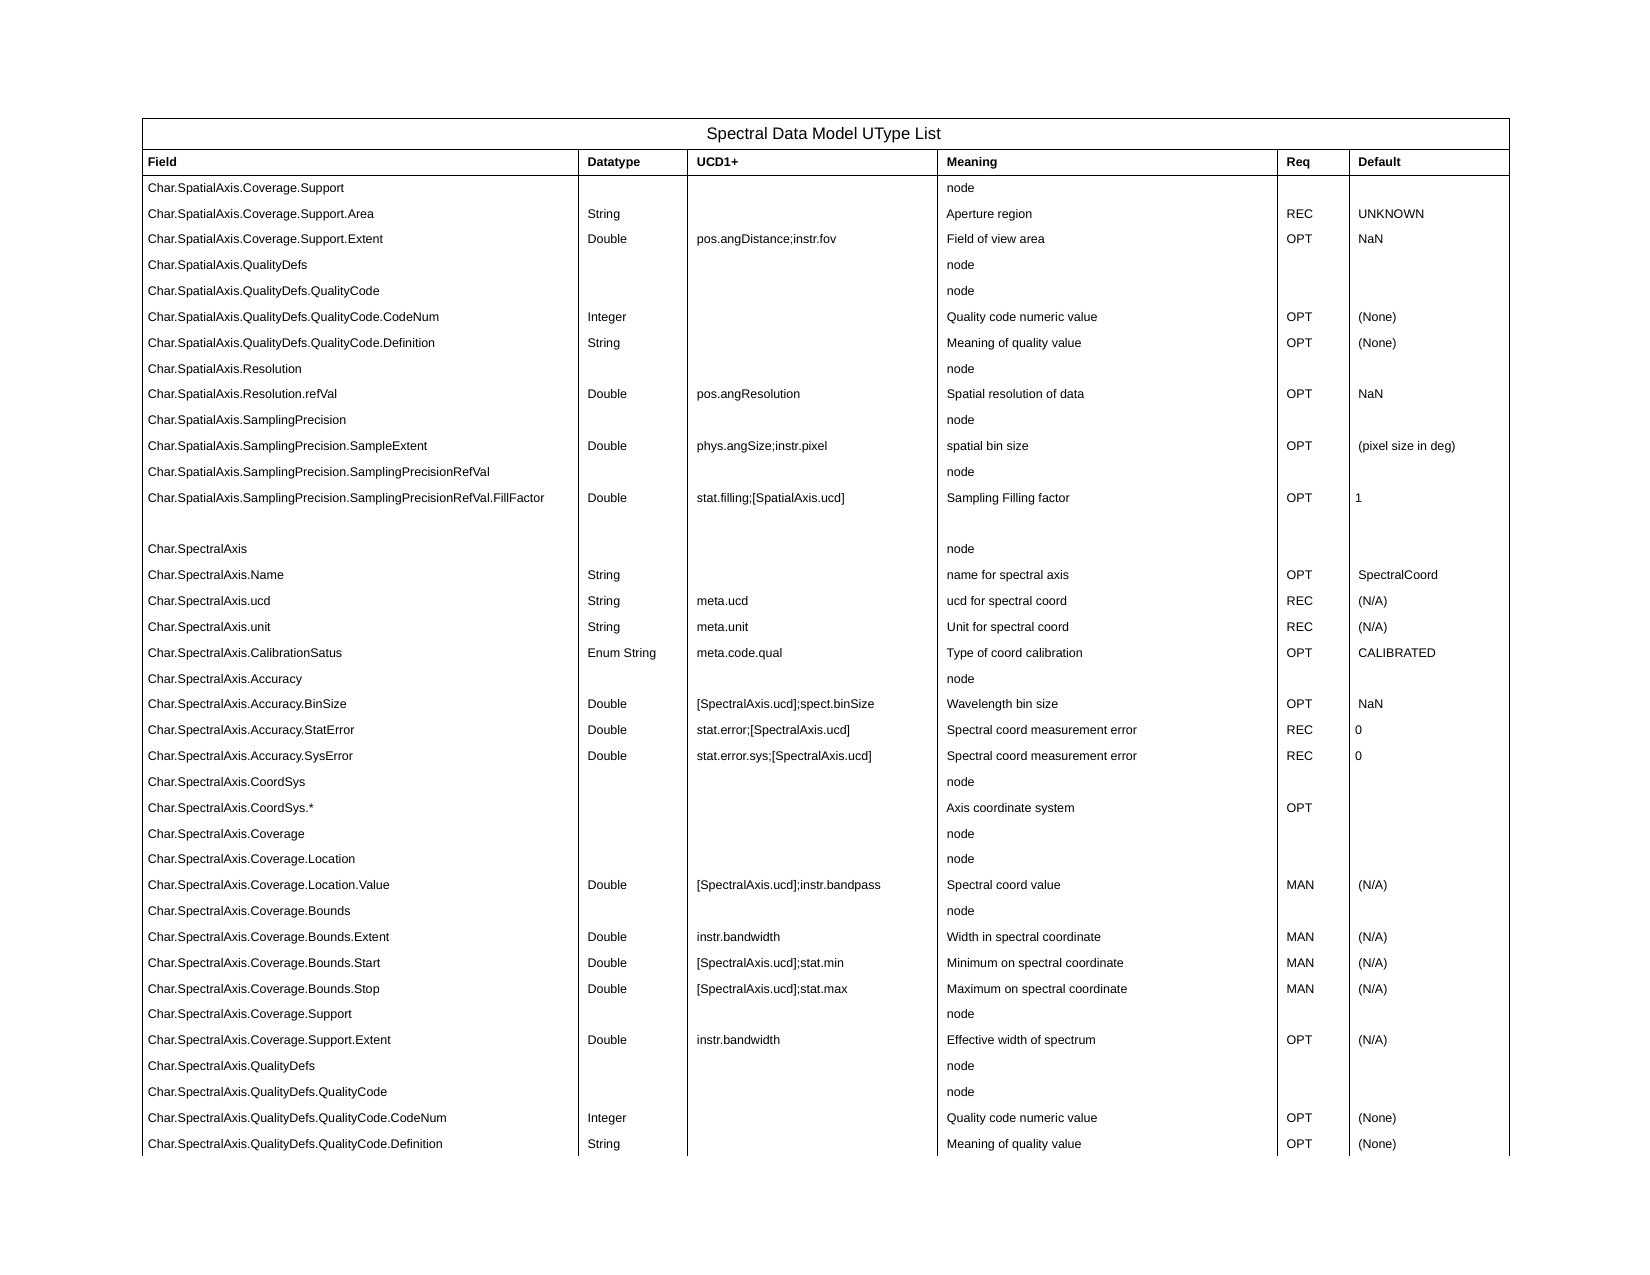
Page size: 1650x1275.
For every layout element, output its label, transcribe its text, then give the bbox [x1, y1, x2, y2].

table_cell node [938, 1079, 1277, 1105]
table_cell UNKNOWN [1350, 201, 1509, 226]
table_cell [579, 278, 687, 304]
table_cell String [579, 1131, 687, 1156]
table_cell (N/A) [1350, 872, 1509, 898]
table_cell OPT [1278, 330, 1349, 356]
table_cell [1350, 407, 1509, 433]
table_cell [579, 769, 687, 795]
table_cell ucd for spectral coord [938, 588, 1277, 614]
table_cell Char.SpectralAxis.Coverage [143, 821, 578, 846]
table_cell node [938, 536, 1277, 562]
table_cell [1350, 898, 1509, 924]
table_cell node [938, 1053, 1277, 1079]
table_cell Quality code numeric value [938, 304, 1277, 330]
table_cell Char.SpectralAxis.QualityDefs.QualityCode.CodeNum [143, 1105, 578, 1131]
table_cell NaN [1350, 226, 1509, 252]
table_cell NaN [1350, 691, 1509, 717]
table_cell Double [579, 976, 687, 1001]
table_cell Char.SpatialAxis.QualityDefs [143, 252, 578, 278]
table_cell Char.SpectralAxis [143, 536, 578, 562]
table_cell node [938, 1001, 1277, 1027]
table_cell Field of view area [938, 226, 1277, 252]
table_cell Char.SpatialAxis.SamplingPrecision.SampleExtent [143, 433, 578, 459]
table_cell Field [143, 150, 578, 175]
table_cell Double [579, 924, 687, 950]
table_cell Char.SpectralAxis.Accuracy.SysError [143, 743, 578, 769]
table_cell node [938, 821, 1277, 846]
table_cell [1278, 278, 1349, 304]
table_cell Effective width of spectrum [938, 1027, 1277, 1053]
table_cell [579, 356, 687, 381]
table_cell [1278, 846, 1349, 872]
table_cell Char.SpectralAxis.Coverage.Location [143, 846, 578, 872]
table_cell [1350, 1001, 1509, 1027]
table_cell node [938, 278, 1277, 304]
table_cell Meaning of quality value [938, 1131, 1277, 1156]
table_cell OPT [1278, 1105, 1349, 1131]
table_cell Spectral coord measurement error [938, 743, 1277, 769]
table_cell [688, 330, 937, 356]
table_cell Char.SpectralAxis.Name [143, 562, 578, 588]
table_cell [SpectralAxis.ucd];stat.min [688, 950, 937, 976]
table_cell Char.SpatialAxis.QualityDefs.QualityCode.CodeNum [143, 304, 578, 330]
table_cell Datatype [579, 150, 687, 175]
table_cell Meaning of quality value [938, 330, 1277, 356]
table_cell [1350, 795, 1509, 821]
table_cell (N/A) [1350, 950, 1509, 976]
table_cell Width in spectral coordinate [938, 924, 1277, 950]
table_cell Aperture region [938, 201, 1277, 226]
table_cell Char.SpatialAxis.SamplingPrecision [143, 407, 578, 433]
table_cell OPT [1278, 1131, 1349, 1156]
table_cell name for spectral axis [938, 562, 1277, 588]
table_cell Char.SpectralAxis.Coverage.Location.Value [143, 872, 578, 898]
table_cell (None) [1350, 330, 1509, 356]
table_cell (None) [1350, 1105, 1509, 1131]
table_cell [1278, 769, 1349, 795]
table_cell REC [1278, 743, 1349, 769]
table_cell [1278, 666, 1349, 691]
table_cell [1350, 536, 1509, 562]
table_cell REC [1278, 201, 1349, 226]
table_header Spectral Data Model UType List [143, 119, 1509, 149]
table_cell MAN [1278, 872, 1349, 898]
table_cell Char.SpectralAxis.unit [143, 614, 578, 640]
table_cell [688, 511, 937, 536]
table_cell Char.SpectralAxis.Coverage.Bounds.Stop [143, 976, 578, 1001]
table_cell OPT [1278, 640, 1349, 666]
table_cell [688, 201, 937, 226]
table_cell Type of coord calibration [938, 640, 1277, 666]
table_cell String [579, 201, 687, 226]
table_cell MAN [1278, 950, 1349, 976]
table_cell [1350, 356, 1509, 381]
table_cell [688, 176, 937, 201]
table_cell Char.SpectralAxis.Coverage.Bounds.Extent [143, 924, 578, 950]
table_cell pos.angDistance;instr.fov [688, 226, 937, 252]
table_cell [579, 666, 687, 691]
table_cell stat.filling;[SpatialAxis.ucd] [688, 485, 937, 511]
table_cell [688, 769, 937, 795]
table_cell [688, 252, 937, 278]
table_cell [579, 407, 687, 433]
table_cell [1278, 176, 1349, 201]
table_cell Integer [579, 304, 687, 330]
table_cell [1350, 666, 1509, 691]
table_cell Enum String [579, 640, 687, 666]
table_cell [688, 407, 937, 433]
table_cell Default [1350, 150, 1509, 175]
table_cell [1350, 821, 1509, 846]
table_cell node [938, 407, 1277, 433]
table_cell Char.SpectralAxis.Coverage.Bounds [143, 898, 578, 924]
table_cell Double [579, 226, 687, 252]
table_cell OPT [1278, 562, 1349, 588]
table_cell spatial bin size [938, 433, 1277, 459]
table_cell Char.SpectralAxis.QualityDefs [143, 1053, 578, 1079]
table_cell (pixel size in deg) [1350, 433, 1509, 459]
table_cell meta.code.qual [688, 640, 937, 666]
table_cell Char.SpectralAxis.Coverage.Bounds.Start [143, 950, 578, 976]
table_cell Char.SpatialAxis.Coverage.Support [143, 176, 578, 201]
table_cell Double [579, 950, 687, 976]
table_cell [579, 1053, 687, 1079]
table_cell [SpectralAxis.ucd];spect.binSize [688, 691, 937, 717]
table_cell MAN [1278, 976, 1349, 1001]
table_cell Char.SpatialAxis.Resolution.refVal [143, 381, 578, 407]
table_cell [579, 898, 687, 924]
table_cell Char.SpectralAxis.ucd [143, 588, 578, 614]
table_cell pos.angResolution [688, 381, 937, 407]
table_cell Char.SpectralAxis.Accuracy.StatError [143, 717, 578, 743]
table_cell OPT [1278, 226, 1349, 252]
table_cell Minimum on spectral coordinate [938, 950, 1277, 976]
table_cell [579, 795, 687, 821]
table_cell [1278, 536, 1349, 562]
table_cell (N/A) [1350, 588, 1509, 614]
table_cell Char.SpectralAxis.CalibrationSatus [143, 640, 578, 666]
table_cell [SpectralAxis.ucd];stat.max [688, 976, 937, 1001]
table_cell Double [579, 1027, 687, 1053]
table_cell [579, 821, 687, 846]
table_cell [579, 511, 687, 536]
table_cell MAN [1278, 924, 1349, 950]
table_cell Spatial resolution of data [938, 381, 1277, 407]
table_cell [1278, 252, 1349, 278]
table_cell Maximum on spectral coordinate [938, 976, 1277, 1001]
table_cell [1278, 1079, 1349, 1105]
table_cell [688, 536, 937, 562]
table_cell Quality code numeric value [938, 1105, 1277, 1131]
table_cell OPT [1278, 304, 1349, 330]
table_cell Char.SpatialAxis.SamplingPrecision.SamplingPrecisionRefVal [143, 459, 578, 485]
table_cell Char.SpatialAxis.QualityDefs.QualityCode [143, 278, 578, 304]
table_cell 0 [1350, 717, 1509, 743]
table_cell meta.ucd [688, 588, 937, 614]
table_cell SpectralCoord [1350, 562, 1509, 588]
table_cell Char.SpectralAxis.Coverage.Support.Extent [143, 1027, 578, 1053]
table_cell [1350, 1053, 1509, 1079]
table_cell OPT [1278, 433, 1349, 459]
table_cell Char.SpectralAxis.Accuracy [143, 666, 578, 691]
table_cell OPT [1278, 1027, 1349, 1053]
table_cell Char.SpatialAxis.Coverage.Support.Extent [143, 226, 578, 252]
table_cell Char.SpatialAxis.SamplingPrecision.SamplingPrecisionRefVal.FillFactor [143, 485, 578, 511]
table_cell [1350, 846, 1509, 872]
table_cell node [938, 459, 1277, 485]
table_cell Char.SpatialAxis.Resolution [143, 356, 578, 381]
table_cell Unit for spectral coord [938, 614, 1277, 640]
table_cell Char.SpectralAxis.QualityDefs.QualityCode.Definition [143, 1131, 578, 1156]
table_cell Double [579, 485, 687, 511]
table_cell [688, 1105, 937, 1131]
table_cell [688, 666, 937, 691]
table_cell instr.bandwidth [688, 924, 937, 950]
table_cell Meaning [938, 150, 1277, 175]
table_cell Char.SpectralAxis.Coverage.Support [143, 1001, 578, 1027]
table_cell [938, 511, 1277, 536]
table_cell Char.SpectralAxis.QualityDefs.QualityCode [143, 1079, 578, 1105]
table_cell Char.SpectralAxis.CoordSys [143, 769, 578, 795]
table_cell 0 [1350, 743, 1509, 769]
table_cell String [579, 562, 687, 588]
table_cell Double [579, 872, 687, 898]
table_cell OPT [1278, 691, 1349, 717]
table_cell [1350, 511, 1509, 536]
table_cell UCD1+ [688, 150, 937, 175]
table_cell [579, 252, 687, 278]
table_cell REC [1278, 614, 1349, 640]
table_cell [1278, 407, 1349, 433]
table_cell node [938, 898, 1277, 924]
table_cell [688, 821, 937, 846]
table_cell (N/A) [1350, 1027, 1509, 1053]
table_cell [688, 1001, 937, 1027]
table_cell NaN [1350, 381, 1509, 407]
table_cell [1350, 176, 1509, 201]
table_cell node [938, 846, 1277, 872]
table_cell [1350, 252, 1509, 278]
table_cell [688, 278, 937, 304]
table_cell Spectral coord measurement error [938, 717, 1277, 743]
table_cell String [579, 330, 687, 356]
table_cell node [938, 666, 1277, 691]
table_cell [1278, 511, 1349, 536]
table_cell Sampling Filling factor [938, 485, 1277, 511]
table_cell REC [1278, 588, 1349, 614]
table_cell CALIBRATED [1350, 640, 1509, 666]
table_cell [1350, 769, 1509, 795]
table_cell [1350, 459, 1509, 485]
table_cell Double [579, 433, 687, 459]
table_cell (None) [1350, 304, 1509, 330]
table_cell [688, 304, 937, 330]
table_cell [143, 511, 578, 536]
table_cell phys.angSize;instr.pixel [688, 433, 937, 459]
table_cell Double [579, 381, 687, 407]
table_cell [688, 1131, 937, 1156]
table_cell [579, 176, 687, 201]
table_cell String [579, 614, 687, 640]
table_cell (N/A) [1350, 924, 1509, 950]
table_cell [SpectralAxis.ucd];instr.bandpass [688, 872, 937, 898]
table_cell Char.SpatialAxis.QualityDefs.QualityCode.Definition [143, 330, 578, 356]
table_cell [688, 459, 937, 485]
table_cell Double [579, 743, 687, 769]
table_cell [1278, 1053, 1349, 1079]
table_cell [1278, 356, 1349, 381]
table_cell node [938, 769, 1277, 795]
table_cell [688, 356, 937, 381]
table_cell [688, 846, 937, 872]
table_cell [579, 846, 687, 872]
table_cell Spectral coord value [938, 872, 1277, 898]
table_cell (None) [1350, 1131, 1509, 1156]
table_cell Double [579, 717, 687, 743]
table_cell [1350, 1079, 1509, 1105]
table_cell [688, 1053, 937, 1079]
table_cell [1278, 821, 1349, 846]
table_cell node [938, 356, 1277, 381]
table_cell Wavelength bin size [938, 691, 1277, 717]
table_cell [688, 898, 937, 924]
table_cell [688, 795, 937, 821]
table_cell Integer [579, 1105, 687, 1131]
table_cell 1 [1350, 485, 1509, 511]
table_cell [1350, 278, 1509, 304]
table_cell stat.error;[SpectralAxis.ucd] [688, 717, 937, 743]
table_cell OPT [1278, 381, 1349, 407]
table_cell [579, 1079, 687, 1105]
table_cell Char.SpectralAxis.Accuracy.BinSize [143, 691, 578, 717]
table_cell OPT [1278, 485, 1349, 511]
table_cell instr.bandwidth [688, 1027, 937, 1053]
table_cell node [938, 252, 1277, 278]
table_cell [579, 1001, 687, 1027]
table_cell Req [1278, 150, 1349, 175]
table_cell [1278, 1001, 1349, 1027]
table_cell [579, 459, 687, 485]
table_cell node [938, 176, 1277, 201]
table_cell Axis coordinate system [938, 795, 1277, 821]
table_cell [688, 562, 937, 588]
table_cell Char.SpectralAxis.CoordSys.* [143, 795, 578, 821]
table_cell (N/A) [1350, 614, 1509, 640]
table_cell OPT [1278, 795, 1349, 821]
table_cell Char.SpatialAxis.Coverage.Support.Area [143, 201, 578, 226]
table_cell [688, 1079, 937, 1105]
table_cell REC [1278, 717, 1349, 743]
table_cell [579, 536, 687, 562]
table_cell [1278, 459, 1349, 485]
table_cell stat.error.sys;[SpectralAxis.ucd] [688, 743, 937, 769]
table_cell (N/A) [1350, 976, 1509, 1001]
table_cell meta.unit [688, 614, 937, 640]
table_cell [1278, 898, 1349, 924]
table_cell String [579, 588, 687, 614]
table_cell Double [579, 691, 687, 717]
